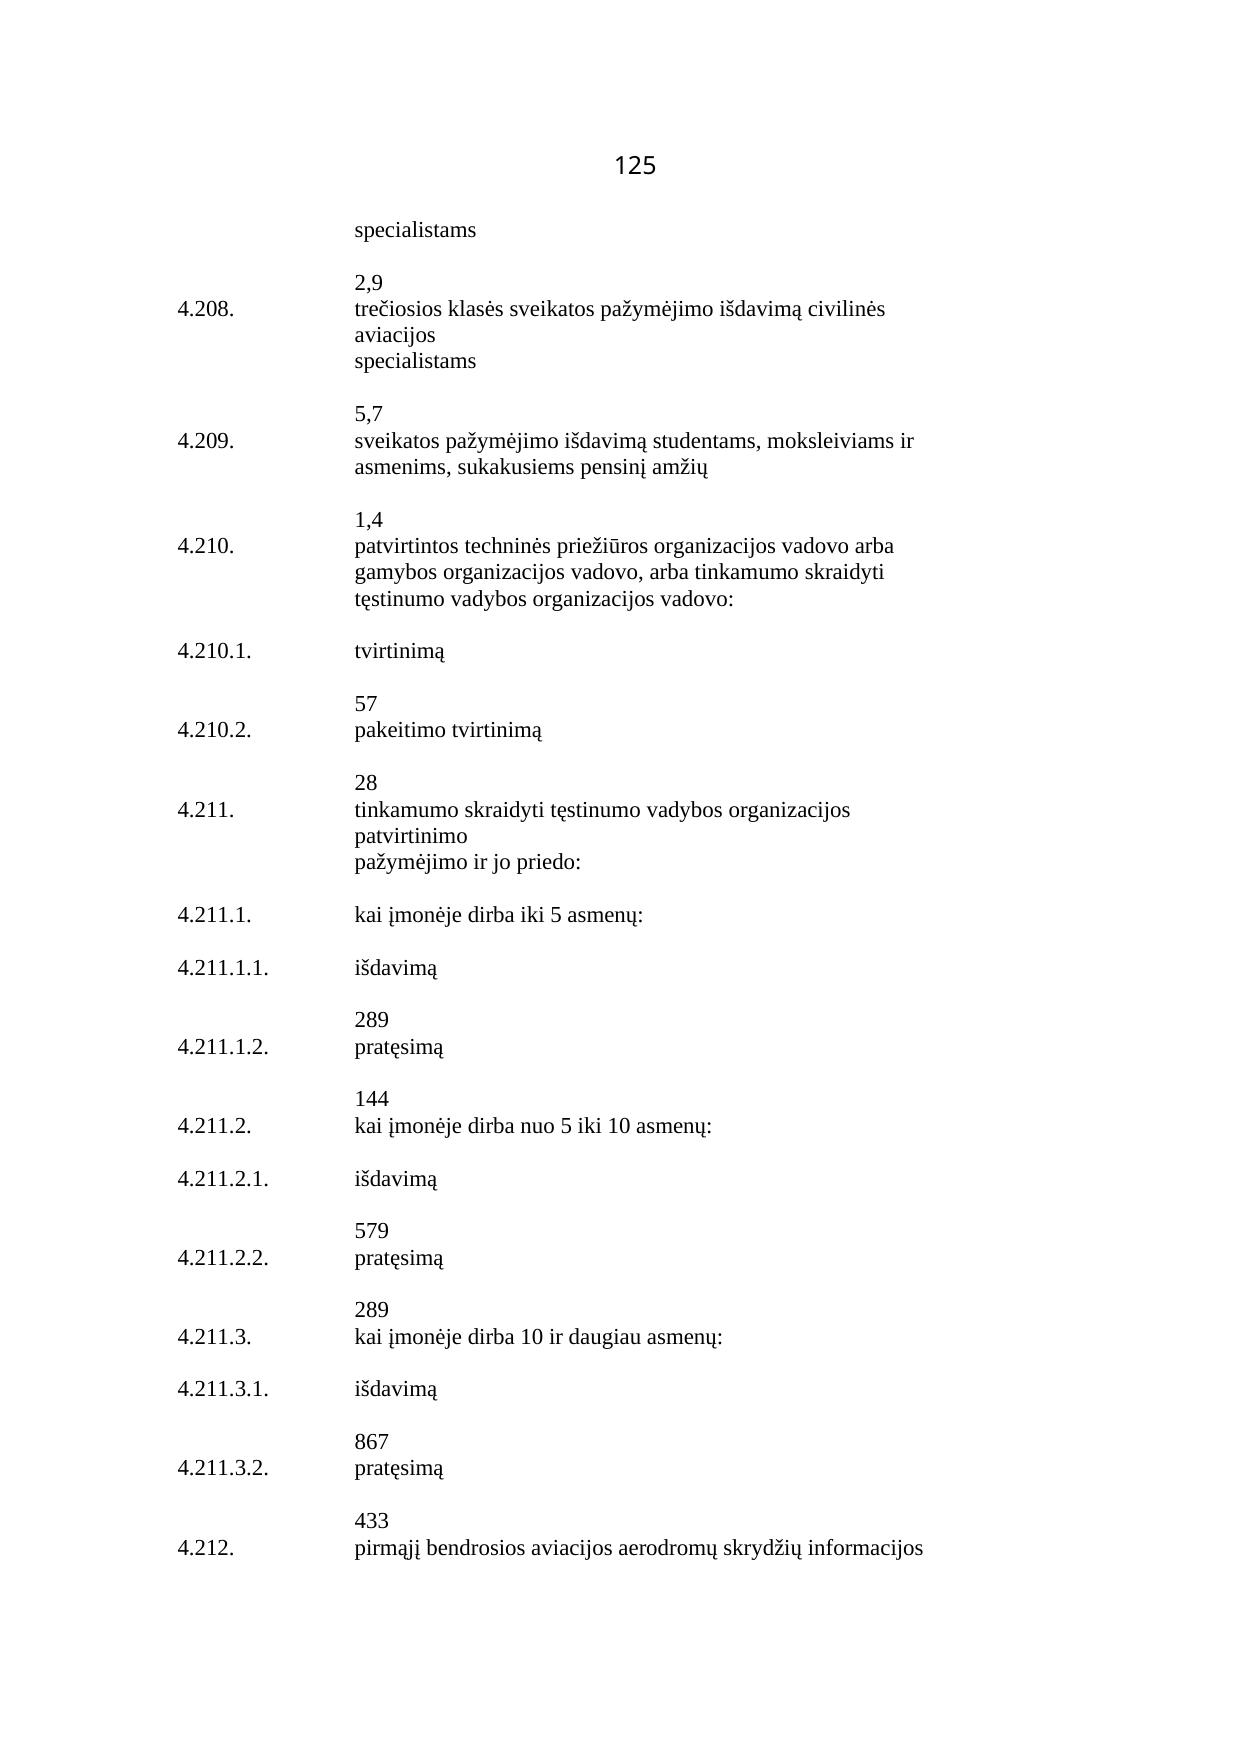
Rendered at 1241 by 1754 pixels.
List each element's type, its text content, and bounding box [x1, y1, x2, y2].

text 4.210.2. pakeitimo tvirtinimą 28 [177, 717, 945, 796]
text asmenims, sukakusiems pensinį amžių 1,4 [354, 453, 945, 532]
text 4.211.1.1. išdavimą 289 [177, 954, 945, 1033]
text 4.210.1. tvirtinimą 57 [177, 637, 945, 717]
text tęstinumo vadybos organizacijos vadovo: [354, 585, 945, 637]
text 4.211. tinkamumo skraidyti tęstinumo vadybos organizacijos patvirtinimo [177, 796, 945, 848]
text 4.211.2.1. išdavimą 579 [177, 1164, 945, 1244]
text gamybos organizacijos vadovo, arba tinkamumo skraidyti [354, 558, 945, 585]
text specialistams 2,9 [354, 216, 945, 295]
text 4.211.2.2. pratęsimą 289 [177, 1244, 945, 1323]
text 4.211.1.2. pratęsimą 144 [177, 1033, 945, 1112]
text pažymėjimo ir jo priedo: [354, 848, 945, 901]
text 4.211.3.2. pratęsimą 433 [177, 1454, 945, 1533]
text 4.209. sveikatos pažymėjimo išdavimą studentams, moksleiviams ir [177, 427, 945, 453]
text specialistams 5,7 [354, 348, 945, 427]
text 4.208. trečiosios klasės sveikatos pažymėjimo išdavimą civilinės aviacijos [177, 295, 945, 348]
text 4.210. patvirtintos techninės priežiūros organizacijos vadovo arba [177, 532, 945, 558]
text 4.211.3. kai įmonėje dirba 10 ir daugiau asmenų: [177, 1323, 945, 1375]
text 4.212. pirmąjį bendrosios aviacijos aerodromų skrydžių informacijos [177, 1533, 945, 1560]
text 4.211.1. kai įmonėje dirba iki 5 asmenų: [177, 901, 945, 954]
text 4.211.2. kai įmonėje dirba nuo 5 iki 10 asmenų: [177, 1112, 945, 1164]
text 4.211.3.1. išdavimą 867 [177, 1375, 945, 1454]
